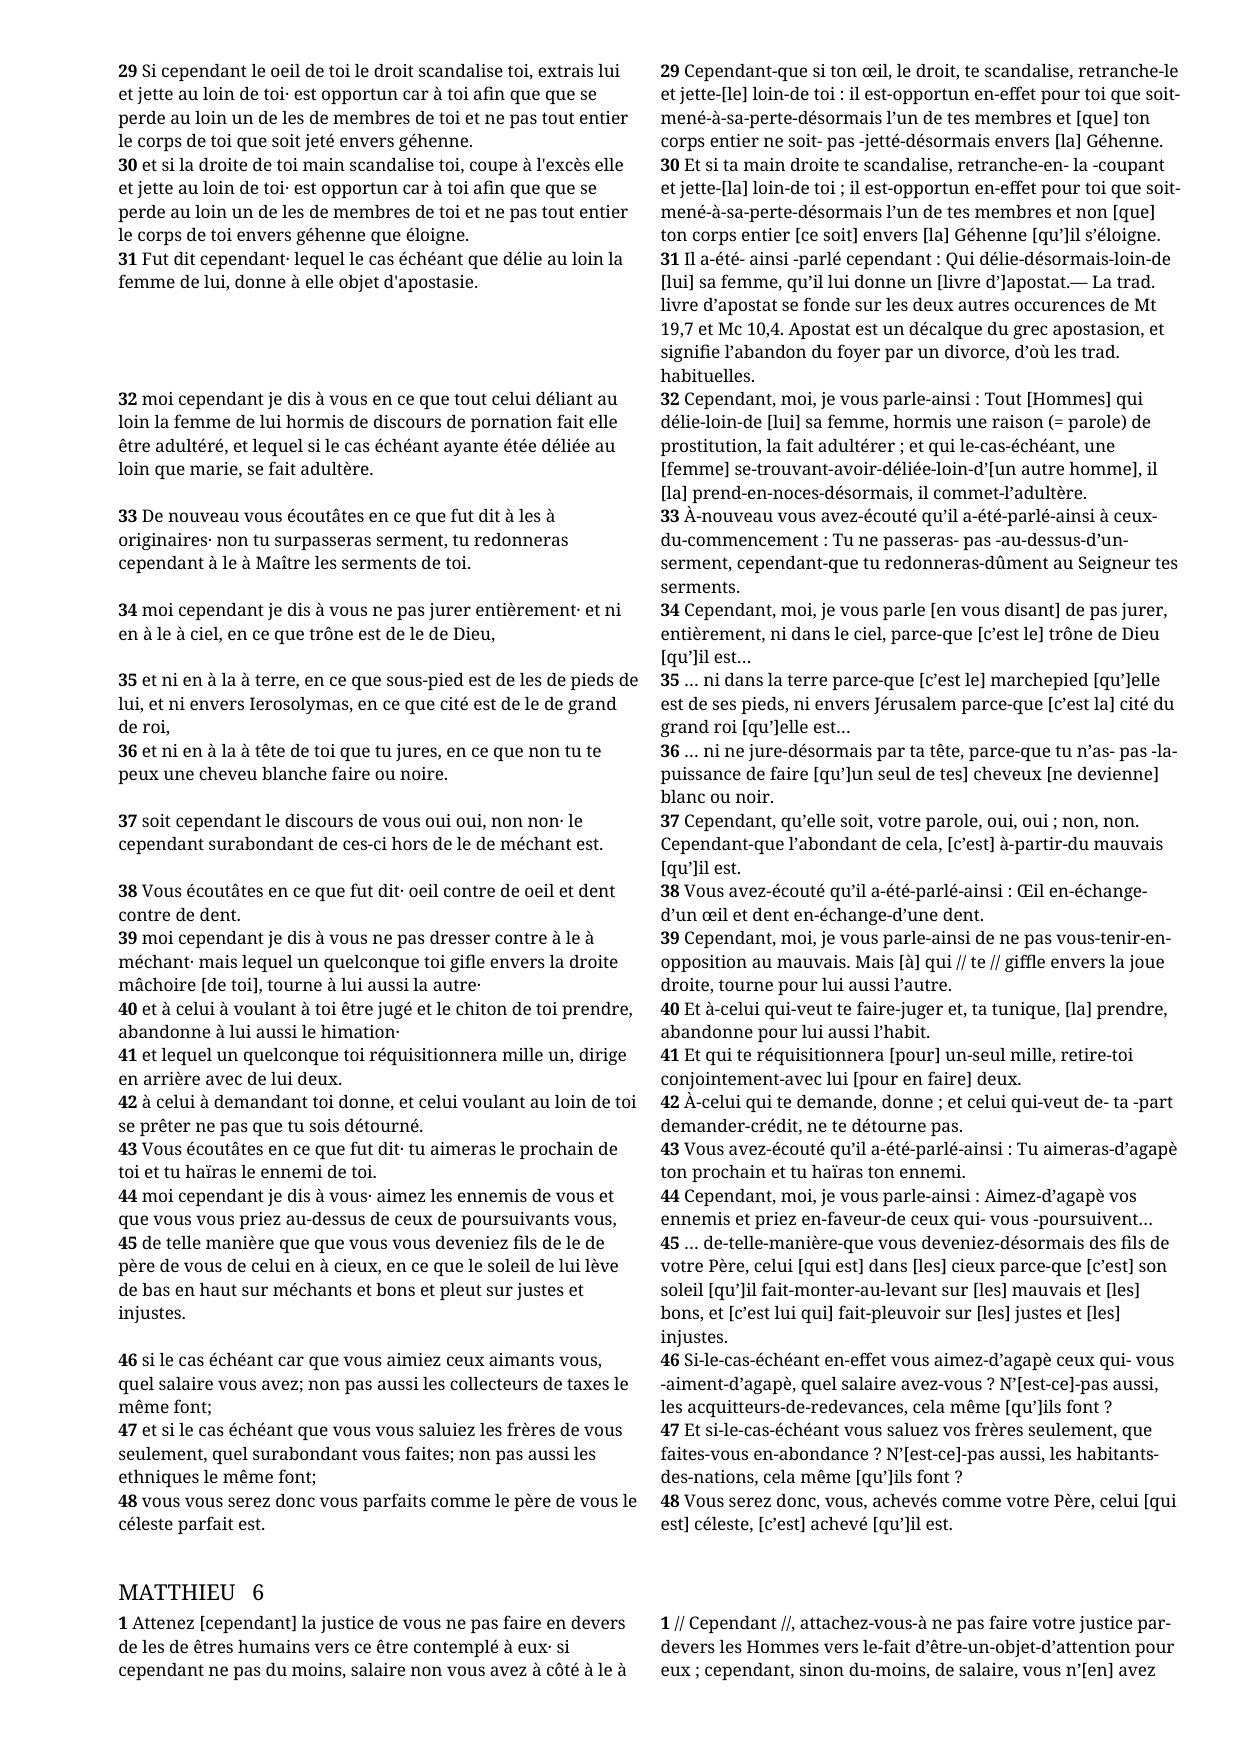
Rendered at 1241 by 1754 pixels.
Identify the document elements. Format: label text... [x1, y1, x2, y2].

table_cell 38 Vous avez-écouté qu’il a-été-parlé-ainsi : Œil en-échange-d’un œil et dent en-échange-d’une dent. [660, 879, 1181, 926]
table_cell 36 … ni ne jure-désormais par ta tête, parce-que tu n’as- pas -la-puissance de faire [qu’]un seul de tes] cheveux [ne devienne] blanc ou noir. [660, 739, 1181, 809]
table_cell [639, 879, 660, 926]
table_cell 41 et lequel un quelconque toi réquisitionnera mille un, dirige en arrière avec de lui deux. [118, 1044, 639, 1090]
table_cell 48 Vous serez donc, vous, achevés comme votre Père, celui [qui est] céleste, [c’est] achevé [qu’]il est. [660, 1489, 1181, 1536]
table_cell 29 Cependant-que si ton œil, le droit, te scandalise, retranche-le et jette-[le] loin-de toi : il est-opportun en-effet pour toi que soit-mené-à-sa-perte-désormais l’un de tes membres et [que] ton corps entier ne soit- pas -jetté-désormais envers [la] Géhenne. [660, 59, 1181, 153]
table_cell 35 … ni dans la terre parce-que [c’est le] marchepied [qu’]elle est de ses pieds, ni envers Jérusalem parce-que [c’est la] cité du grand roi [qu’]elle est… [660, 669, 1181, 739]
table_cell 32 moi cependant je dis à vous en ce que tout celui déliant au loin la femme de lui hormis de discours de pornation fait elle être adultéré, et lequel si le cas échéant ayante étée déliée au loin que marie, se fait adultère. [118, 387, 639, 504]
table_cell [639, 1231, 660, 1348]
table_cell 43 Vous écoutâtes en ce que fut dit· tu aimeras le prochain de toi et tu haïras le ennemi de toi. [118, 1137, 639, 1184]
table_header 1 Attenez [cependant] la justice de vous ne pas faire en devers de les de êtres humains vers ce être contemplé à eux· si cependant ne pas du moins, salaire non vous avez à côté à le à père de vous à celui en à les à cieux. [118, 1611, 639, 1682]
table_cell 36 et ni en à la à tête de toi que tu jures, en ce que non tu te peux une cheveu blanche faire ou noire. [118, 739, 639, 809]
table_cell 33 De nouveau vous écoutâtes en ce que fut dit à les à originaires· non tu surpasseras serment, tu redonneras cependant à le à Maître les serments de toi. [118, 504, 639, 598]
table_cell [639, 809, 660, 879]
table_cell 40 Et à-celui qui-veut te faire-juger et, ta tunique, [la] prendre, abandonne pour lui aussi l’habit. [660, 997, 1181, 1043]
table_cell 44 Cependant, moi, je vous parle-ainsi : Aimez-d’agapè vos ennemis et priez en-faveur-de ceux qui- vous -poursuivent… [660, 1184, 1181, 1231]
table_cell 39 moi cependant je dis à vous ne pas dresser contre à le à méchant· mais lequel un quelconque toi gifle envers la droite mâchoire [de toi], tourne à lui aussi la autre· [118, 926, 639, 997]
table_cell 40 et à celui à voulant à toi être jugé et le chiton de toi prendre, abandonne à lui aussi le himation· [118, 997, 639, 1043]
table_cell [639, 504, 660, 598]
table_cell [639, 669, 660, 739]
table_cell [639, 1348, 660, 1418]
table_cell 45 … de-telle-manière-que vous deveniez-désormais des fils de votre Père, celui [qui est] dans [les] cieux parce-que [c’est] son soleil [qu’]il fait-monter-au-levant sur [les] mauvais et [les] bons, et [c’est lui qui] fait-pleuvoir sur [les] justes et [les] injustes. [660, 1231, 1181, 1348]
table_cell 46 si le cas échéant car que vous aimiez ceux aimants vous, quel salaire vous avez; non pas aussi les collecteurs de taxes le même font; [118, 1348, 639, 1418]
table_cell [639, 1044, 660, 1090]
table_cell 39 Cependant, moi, je vous parle-ainsi de ne pas vous-tenir-en-opposition au mauvais. Mais [à] qui // te // giffle envers la joue droite, tourne pour lui aussi l’autre. [660, 926, 1181, 997]
table_cell [639, 997, 660, 1043]
table_cell 46 Si-le-cas-échéant en-effet vous aimez-d’agapè ceux qui- vous -aiment-d’agapè, quel salaire avez-vous ? N’[est-ce]-pas aussi, les acquitteurs-de-redevances, cela même [qu’]ils font ? [660, 1348, 1181, 1418]
table_cell [639, 926, 660, 997]
table_cell 30 et si la droite de toi main scandalise toi, coupe à l'excès elle et jette au loin de toi· est opportun car à toi afin que que se perde au loin un de les de membres de toi et ne pas tout entier le corps de toi envers géhenne que éloigne. [118, 153, 639, 247]
table_cell 33 À-nouveau vous avez-écouté qu’il a-été-parlé-ainsi à ceux-du-commencement : Tu ne passeras- pas -au-dessus-d’un-serment, cependant-que tu redonneras-dûment au Seigneur tes serments. [660, 504, 1181, 598]
table_cell 48 vous vous serez donc vous parfaits comme le père de vous le céleste parfait est. [118, 1489, 639, 1536]
table_cell 47 et si le cas échéant que vous vous saluiez les frères de vous seulement, quel surabondant vous faites; non pas aussi les ethniques le même font; [118, 1419, 639, 1489]
table_cell 38 Vous écoutâtes en ce que fut dit· oeil contre de oeil et dent contre de dent. [118, 879, 639, 926]
table_cell 42 à celui à demandant toi donne, et celui voulant au loin de toi se prêter ne pas que tu sois détourné. [118, 1090, 639, 1137]
table_cell 29 Si cependant le oeil de toi le droit scandalise toi, extrais lui et jette au loin de toi· est opportun car à toi afin que que se perde au loin un de les de membres de toi et ne pas tout entier le corps de toi que soit jeté envers géhenne. [118, 59, 639, 153]
table_cell [639, 598, 660, 668]
table_cell 37 Cependant, qu’elle soit, votre parole, oui, oui ; non, non. Cependant-que l’abondant de cela, [c’est] à-partir-du mauvais [qu’]il est. [660, 809, 1181, 879]
table_cell [639, 1419, 660, 1489]
table_cell [639, 1184, 660, 1231]
table_cell [639, 387, 660, 504]
table_cell 47 Et si-le-cas-échéant vous saluez vos frères seulement, que faites-vous en-abondance ? N’[est-ce]-pas aussi, les habitants-des-nations, cela même [qu’]ils font ? [660, 1419, 1181, 1489]
table_cell 37 soit cependant le discours de vous oui oui, non non· le cependant surabondant de ces-ci hors de le de méchant est. [118, 809, 639, 879]
table_cell [639, 1489, 660, 1536]
table_cell [639, 739, 660, 809]
table_cell 31 Fut dit cependant· lequel le cas échéant que délie au loin la femme de lui, donne à elle objet d'apostasie. [118, 247, 639, 387]
table_cell 35 et ni en à la à terre, en ce que sous-pied est de les de pieds de lui, et ni envers Ierosolymas, en ce que cité est de le de grand de roi, [118, 669, 639, 739]
text MATTHIEU 6 [118, 1577, 1181, 1607]
table_cell [639, 153, 660, 247]
table_cell 45 de telle manière que que vous vous deveniez fils de le de père de vous de celui en à cieux, en ce que le soleil de lui lève de bas en haut sur méchants et bons et pleut sur justes et injustes. [118, 1231, 639, 1348]
table_cell [639, 247, 660, 387]
table_cell 43 Vous avez-écouté qu’il a-été-parlé-ainsi : Tu aimeras-d’agapè ton prochain et tu haïras ton ennemi. [660, 1137, 1181, 1184]
table_header [639, 1611, 660, 1682]
table_cell [639, 1090, 660, 1137]
table_cell 44 moi cependant je dis à vous· aimez les ennemis de vous et que vous vous priez au-dessus de ceux de poursuivants vous, [118, 1184, 639, 1231]
table_cell 42 À-celui qui te demande, donne ; et celui qui-veut de- ta -part demander-crédit, ne te détourne pas. [660, 1090, 1181, 1137]
table_header 1 // Cependant //, attachez-vous-à ne pas faire votre justice par-devers les Hommes vers le-fait d’être-un-objet-d’attention pour eux ; cependant, sinon du-moins, de salaire, vous n’[en] avez pas auprès de votre Père, celui [qui est] dans les cieux. [660, 1611, 1181, 1682]
table_cell 31 Il a-été- ainsi -parlé cependant : Qui délie-désormais-loin-de [lui] sa femme, qu’il lui donne un [livre d’]apostat.— La trad. livre d’apostat se fonde sur les deux autres occurences de Mt 19,7 et Mc 10,4. Apostat est un décalque du grec apostasion, et signifie l’abandon du foyer par un divorce, d’où les trad. habituelles. [660, 247, 1181, 387]
table_cell 30 Et si ta main droite te scandalise, retranche-en- la -coupant et jette-[la] loin-de toi ; il est-opportun en-effet pour toi que soit-mené-à-sa-perte-désormais l’un de tes membres et non [que] ton corps entier [ce soit] envers [la] Géhenne [qu’]il s’éloigne. [660, 153, 1181, 247]
table_cell 32 Cependant, moi, je vous parle-ainsi : Tout [Hommes] qui délie-loin-de [lui] sa femme, hormis une raison (= parole) de prostitution, la fait adultérer ; et qui le-cas-échéant, une [femme] se-trouvant-avoir-déliée-loin-d’[un autre homme], il [la] prend-en-noces-désormais, il commet-l’adultère. [660, 387, 1181, 504]
table_cell [639, 59, 660, 153]
table_cell [639, 1137, 660, 1184]
table_cell 41 Et qui te réquisitionnera [pour] un-seul mille, retire-toi conjointement-avec lui [pour en faire] deux. [660, 1044, 1181, 1090]
table_cell 34 Cependant, moi, je vous parle [en vous disant] de pas jurer, entièrement, ni dans le ciel, parce-que [c’est le] trône de Dieu [qu’]il est… [660, 598, 1181, 668]
table_cell 34 moi cependant je dis à vous ne pas jurer entièrement· et ni en à le à ciel, en ce que trône est de le de Dieu, [118, 598, 639, 668]
